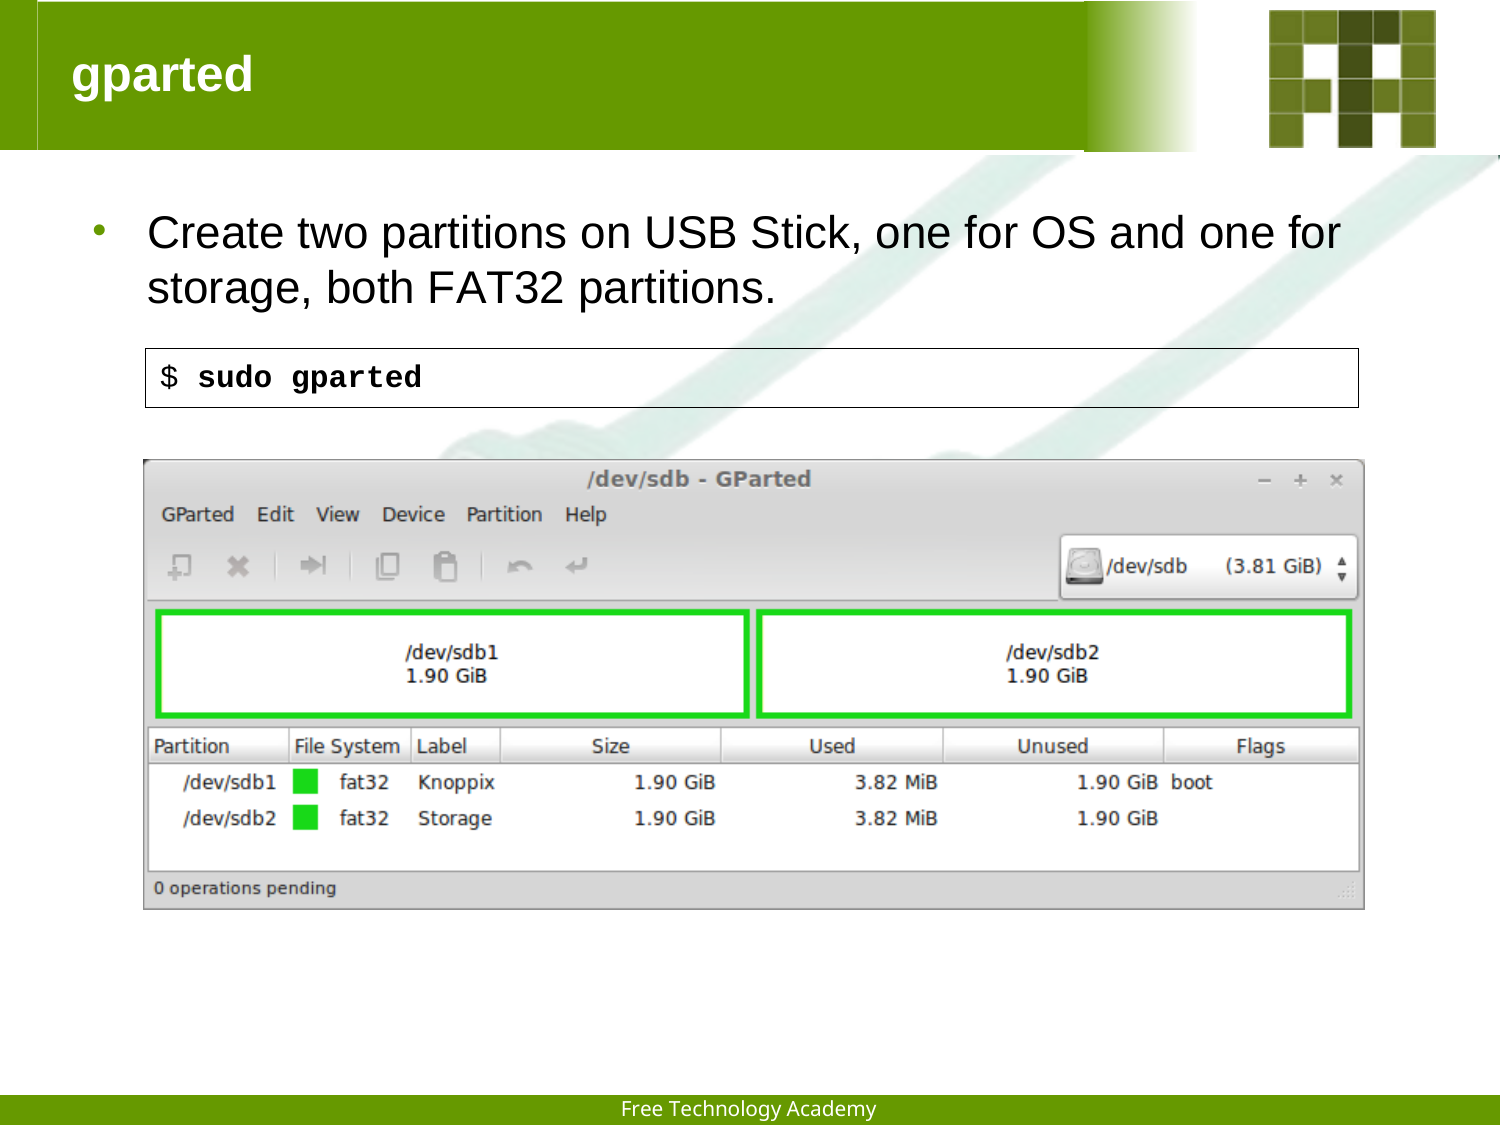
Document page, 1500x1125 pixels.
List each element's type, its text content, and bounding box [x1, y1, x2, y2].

title gparted [56, 1, 1107, 152]
picture [1269, 10, 1436, 148]
list Create two partitions on USB Stick, one for OS and one for storage, both FAT32 partitions. [76, 194, 1427, 426]
picture [143, 459, 1365, 910]
text_box $ sudo gparted [145, 348, 1359, 408]
